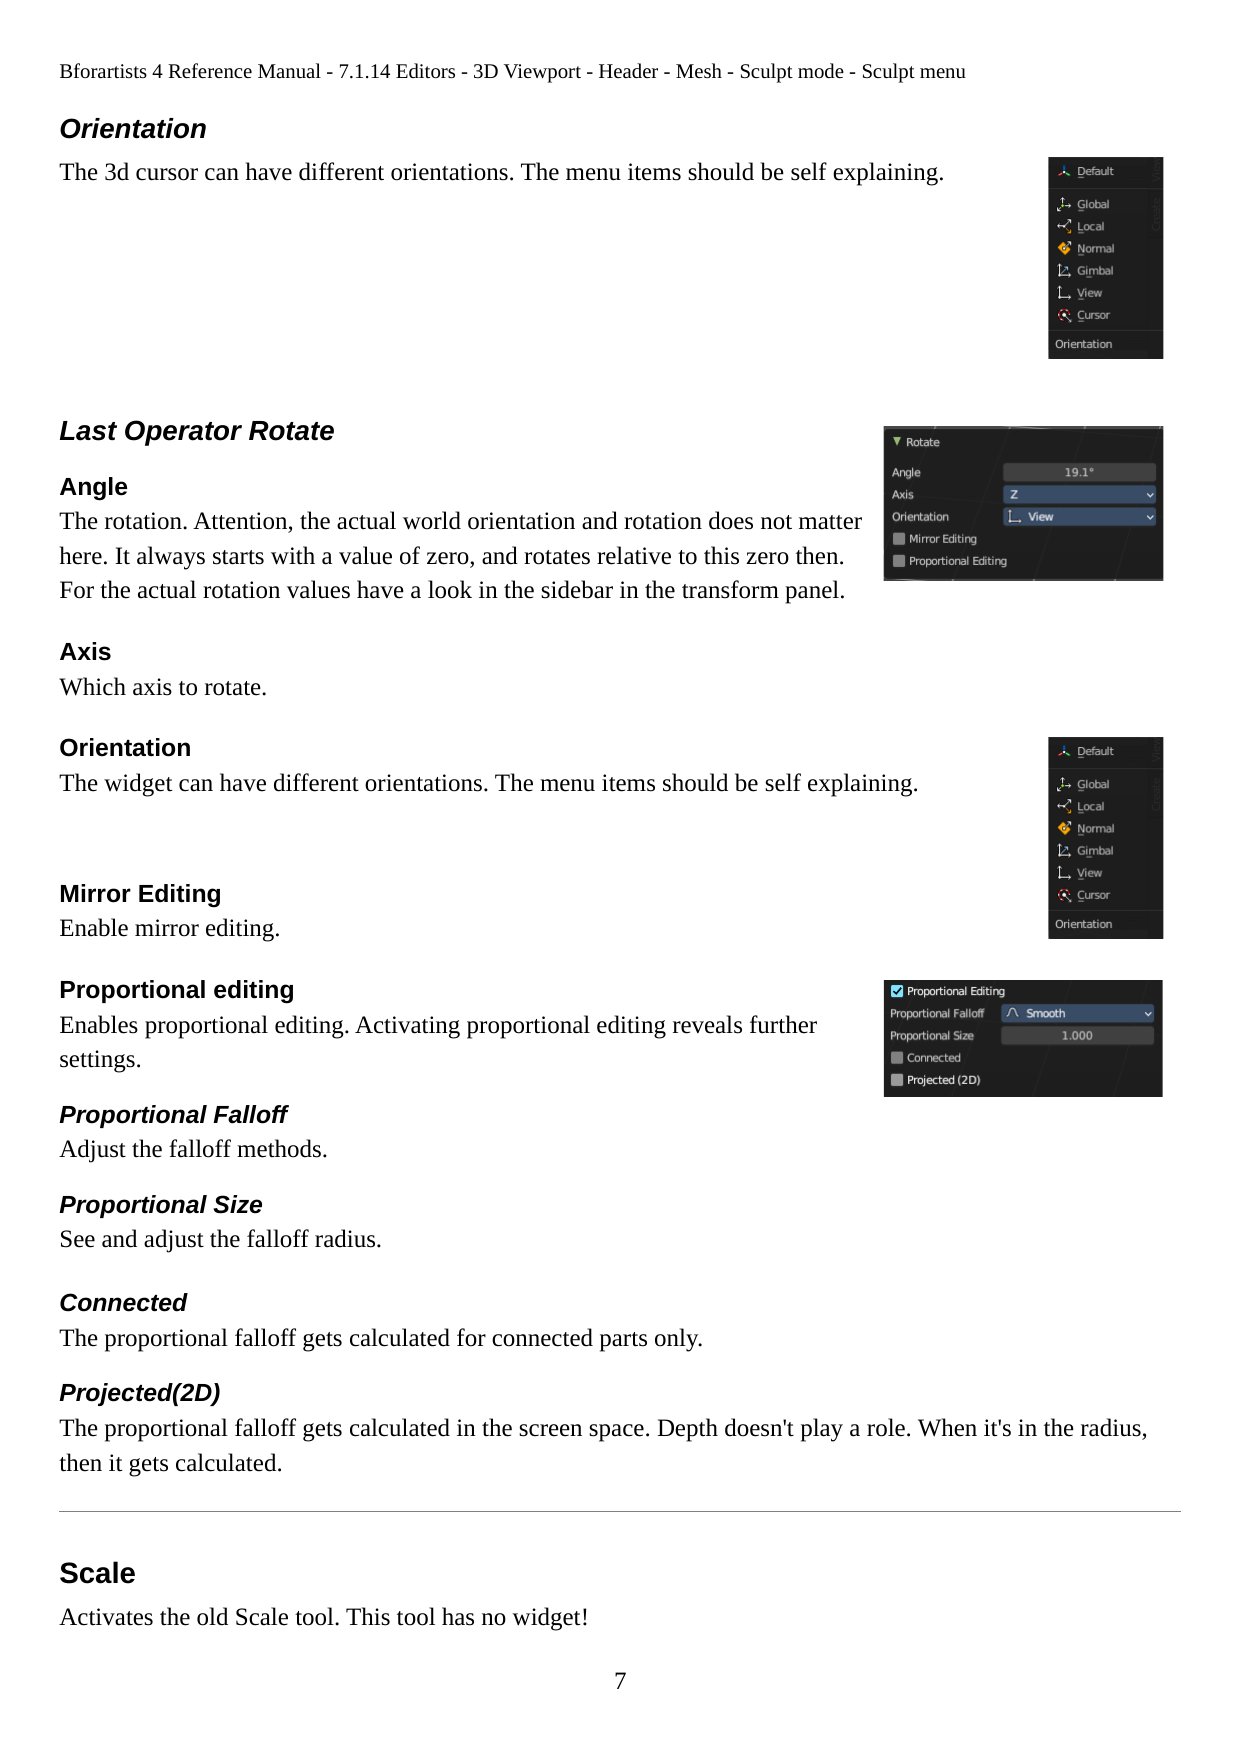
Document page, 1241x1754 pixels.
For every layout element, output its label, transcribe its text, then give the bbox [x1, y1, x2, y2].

text The 3d cursor can have different orientations. The menu items should be self explaining. [59, 157, 1048, 186]
text The rotation. Attention, the actual world orientation and rotation does not matter here. It always starts with a value of zero, and rotates relative to this zero then. For the actual rotation values have a look in the sidebar in the transform panel. [59, 506, 1181, 604]
subtitle Connected [59, 1288, 1181, 1317]
text Enables proportional editing. Activating proportional editing reveals further settings. [59, 1010, 883, 1073]
picture [883, 426, 1164, 581]
subtitle Angle [59, 472, 883, 500]
text Which axis to rotate. [59, 672, 1181, 701]
subtitle Mirror Editing [59, 879, 1048, 907]
text Enable mirror editing. [59, 913, 1181, 942]
subtitle Proportional editing [59, 975, 1181, 1004]
subtitle [1164, 472, 1181, 500]
subtitle Proportional Falloff [59, 1100, 1181, 1128]
text See and adjust the falloff radius. [59, 1224, 1181, 1253]
text The widget can have different orientations. The menu items should be self explaining. [59, 768, 1048, 797]
text Adjust the falloff methods. [59, 1134, 1181, 1163]
subtitle Orientation [59, 733, 1181, 762]
picture [883, 980, 1163, 1097]
picture [1048, 157, 1164, 359]
subtitle Axis [59, 637, 1181, 666]
text The proportional falloff gets calculated for connected parts only. [59, 1323, 1181, 1352]
subtitle Projected(2D) [59, 1378, 1181, 1407]
subtitle Proportional Size [59, 1190, 1181, 1218]
text The proportional falloff gets calculated in the screen space. Depth doesn't play a role. When it's in the radius, then it gets calculated. [59, 1413, 1181, 1476]
subtitle [1164, 879, 1181, 907]
subtitle Last Operator Rotate [59, 415, 1181, 447]
text Activates the old Scale tool. This tool has no widget! [59, 1602, 1181, 1631]
subtitle Scale [59, 1556, 1181, 1589]
subtitle Orientation [59, 113, 1181, 144]
picture [1048, 737, 1164, 939]
